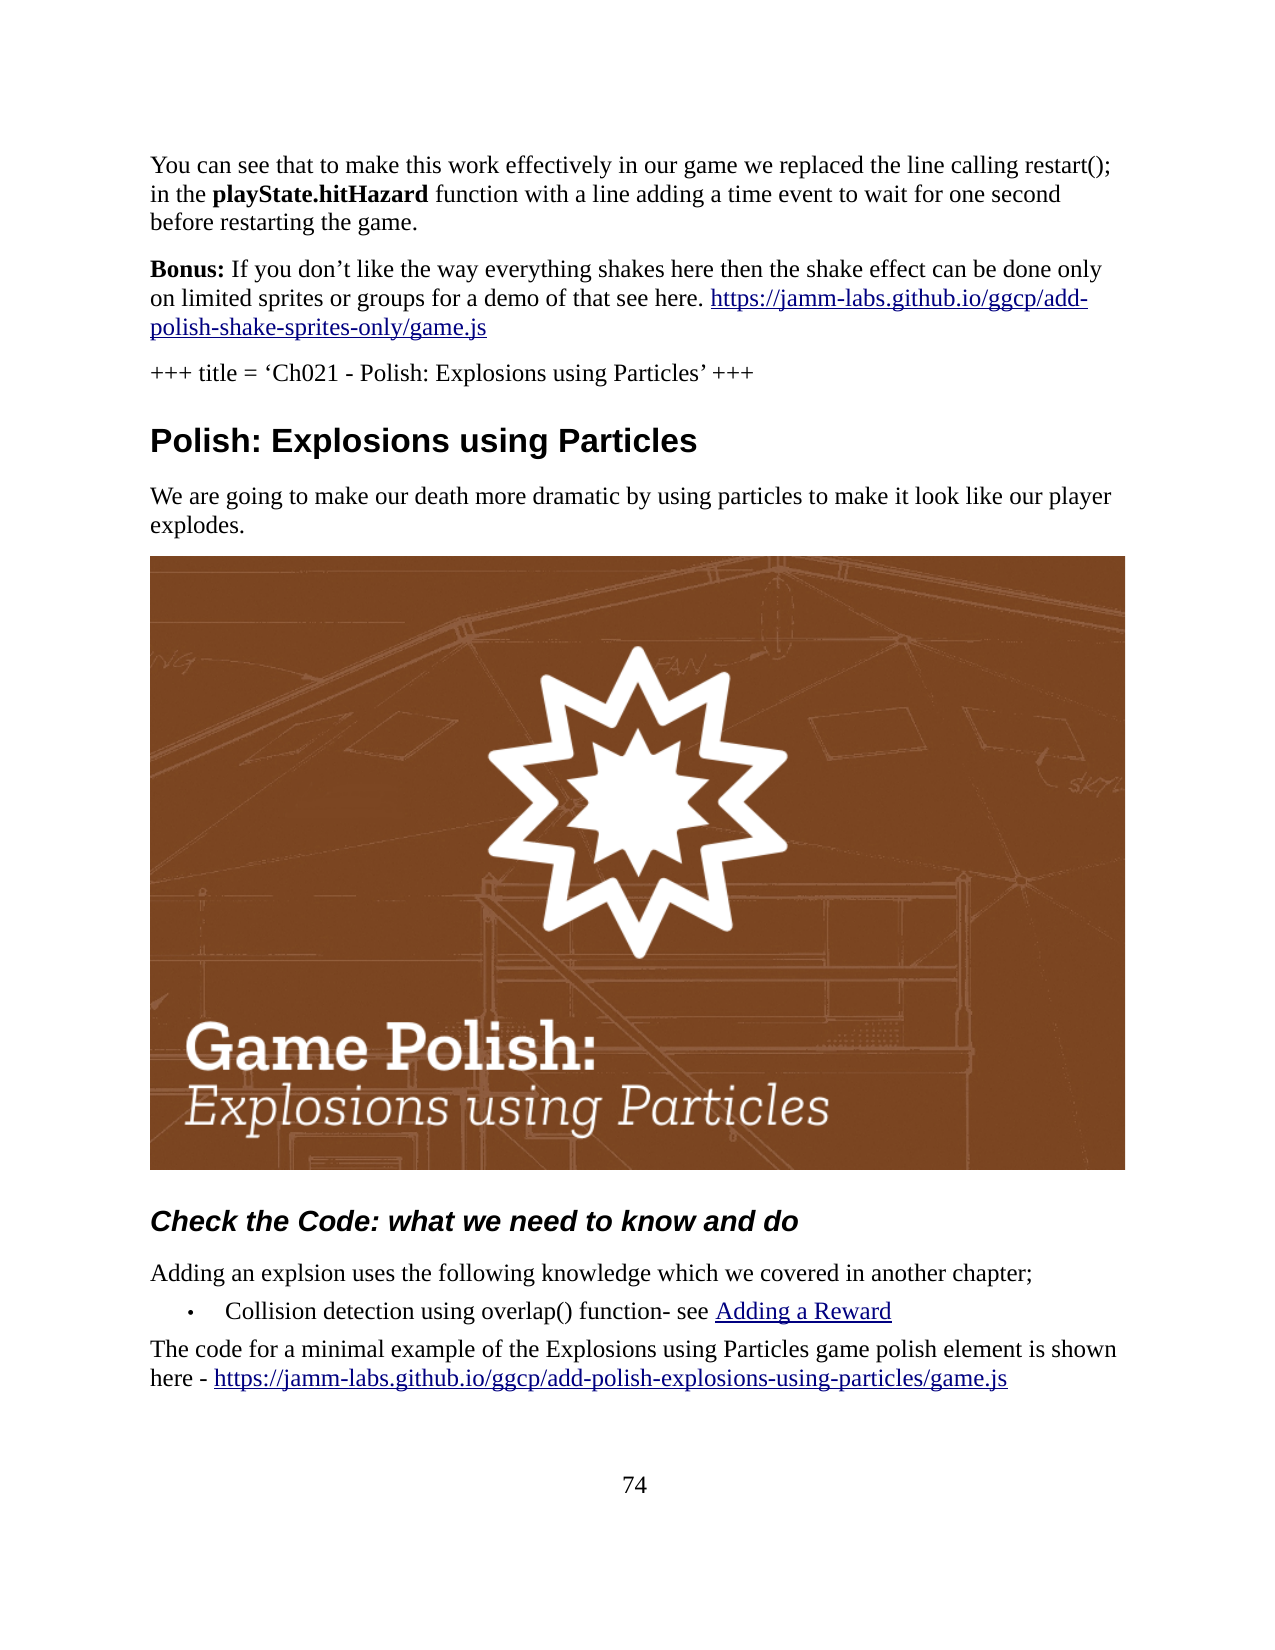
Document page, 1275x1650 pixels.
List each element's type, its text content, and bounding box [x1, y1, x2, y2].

text We are going to make our death more dramatic by using particles to make it look like our player explodes. [150, 481, 1125, 539]
subtitle Check the Code: what we need to know and do [150, 1203, 1125, 1237]
text The code for a minimal example of the Explosions using Particles game polish element is shown here - https://jamm-labs.github.io/ggcp/add-polish-explosions-using-particles/game.js [150, 1334, 1125, 1391]
text Adding an explsion uses the following knowledge which we covered in another chapter; [150, 1258, 1125, 1287]
text Bonus: If you don’t like the way everything shakes here then the shake effect can be done only on limited sprites or groups for a demo of that see here. https://jamm-labs.github.io/ggcp/add-polish-shake-sprites-only/game.js [150, 254, 1125, 340]
text +++ title = ‘Ch021 - Polish: Explosions using Particles’ +++ [150, 358, 1125, 387]
list Collision detection using overlap() function- see Adding a Reward [187, 1296, 1125, 1325]
picture [150, 556, 1125, 1170]
text You can see that to make this work effectively in our game we replaced the line calling restart(); in the playState.hitHazard function with a line adding a time event to wait for one second before restarting the game. [150, 150, 1125, 236]
subtitle Polish: Explosions using Particles [150, 421, 1125, 460]
